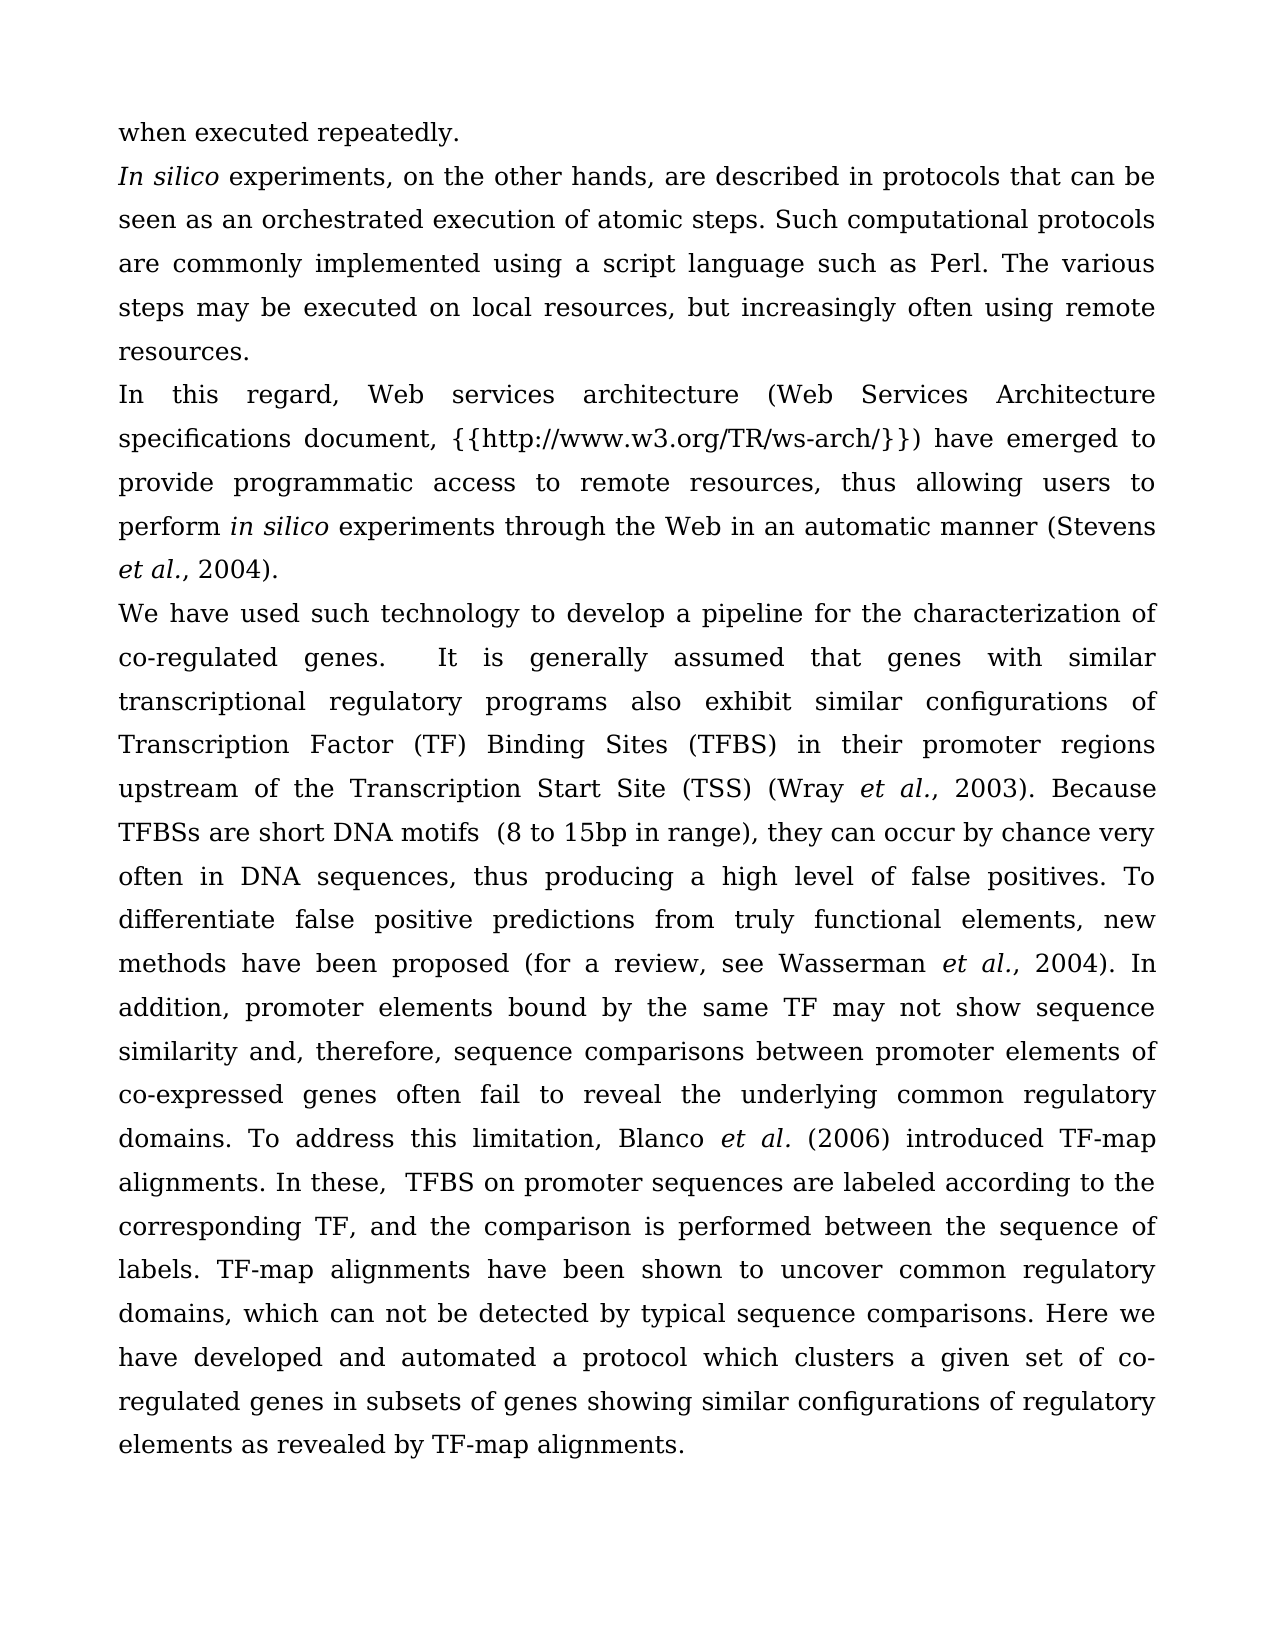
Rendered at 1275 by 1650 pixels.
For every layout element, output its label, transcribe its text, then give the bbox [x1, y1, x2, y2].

text when executed repeatedly. [118, 118, 1157, 147]
text We have used such technology to develop a pipeline for the characterization of co-regulated genes. It is generally assumed that genes with similar transcriptional regulatory programs also exhibit similar configurations of Transcription Factor (TF) Binding Sites (TFBS) in their promoter regions upstream of the Transcription Start Site (TSS) (Wray et al., 2003). Because TFBSs are short DNA motifs (8 to 15bp in range), they can occur by chance very often in DNA sequences, thus producing a high level of false positives. To differentiate false positive predictions from truly functional elements, new methods have been proposed (for a review, see Wasserman et al., 2004). In addition, promoter elements bound by the same TF may not show sequence similarity and, therefore, sequence comparisons between promoter elements of co-expressed genes often fail to reveal the underlying common regulatory domains. To address this limitation, Blanco et al. (2006) introduced TF-map alignments. In these, TFBS on promoter sequences are labeled according to the corresponding TF, and the comparison is performed between the sequence of labels. TF-map alignments have been shown to uncover common regulatory domains, which can not be detected by typical sequence comparisons. Here we have developed and automated a protocol which clusters a given set of co-regulated genes in subsets of genes showing similar configurations of regulatory elements as revealed by TF-map alignments. [118, 599, 1157, 1460]
text In silico experiments, on the other hands, are described in protocols that can be seen as an orchestrated execution of atomic steps. Such computational protocols are commonly implemented using a script language such as Perl. The various steps may be executed on local resources, but increasingly often using remote resources. [118, 162, 1157, 366]
text In this regard, Web services architecture (Web Services Architecture specifications document, {{http://www.w3.org/TR/ws-arch/}}) have emerged to provide programmatic access to remote resources, thus allowing users to perform in silico experiments through the Web in an automatic manner (Stevens et al., 2004). [118, 381, 1157, 585]
